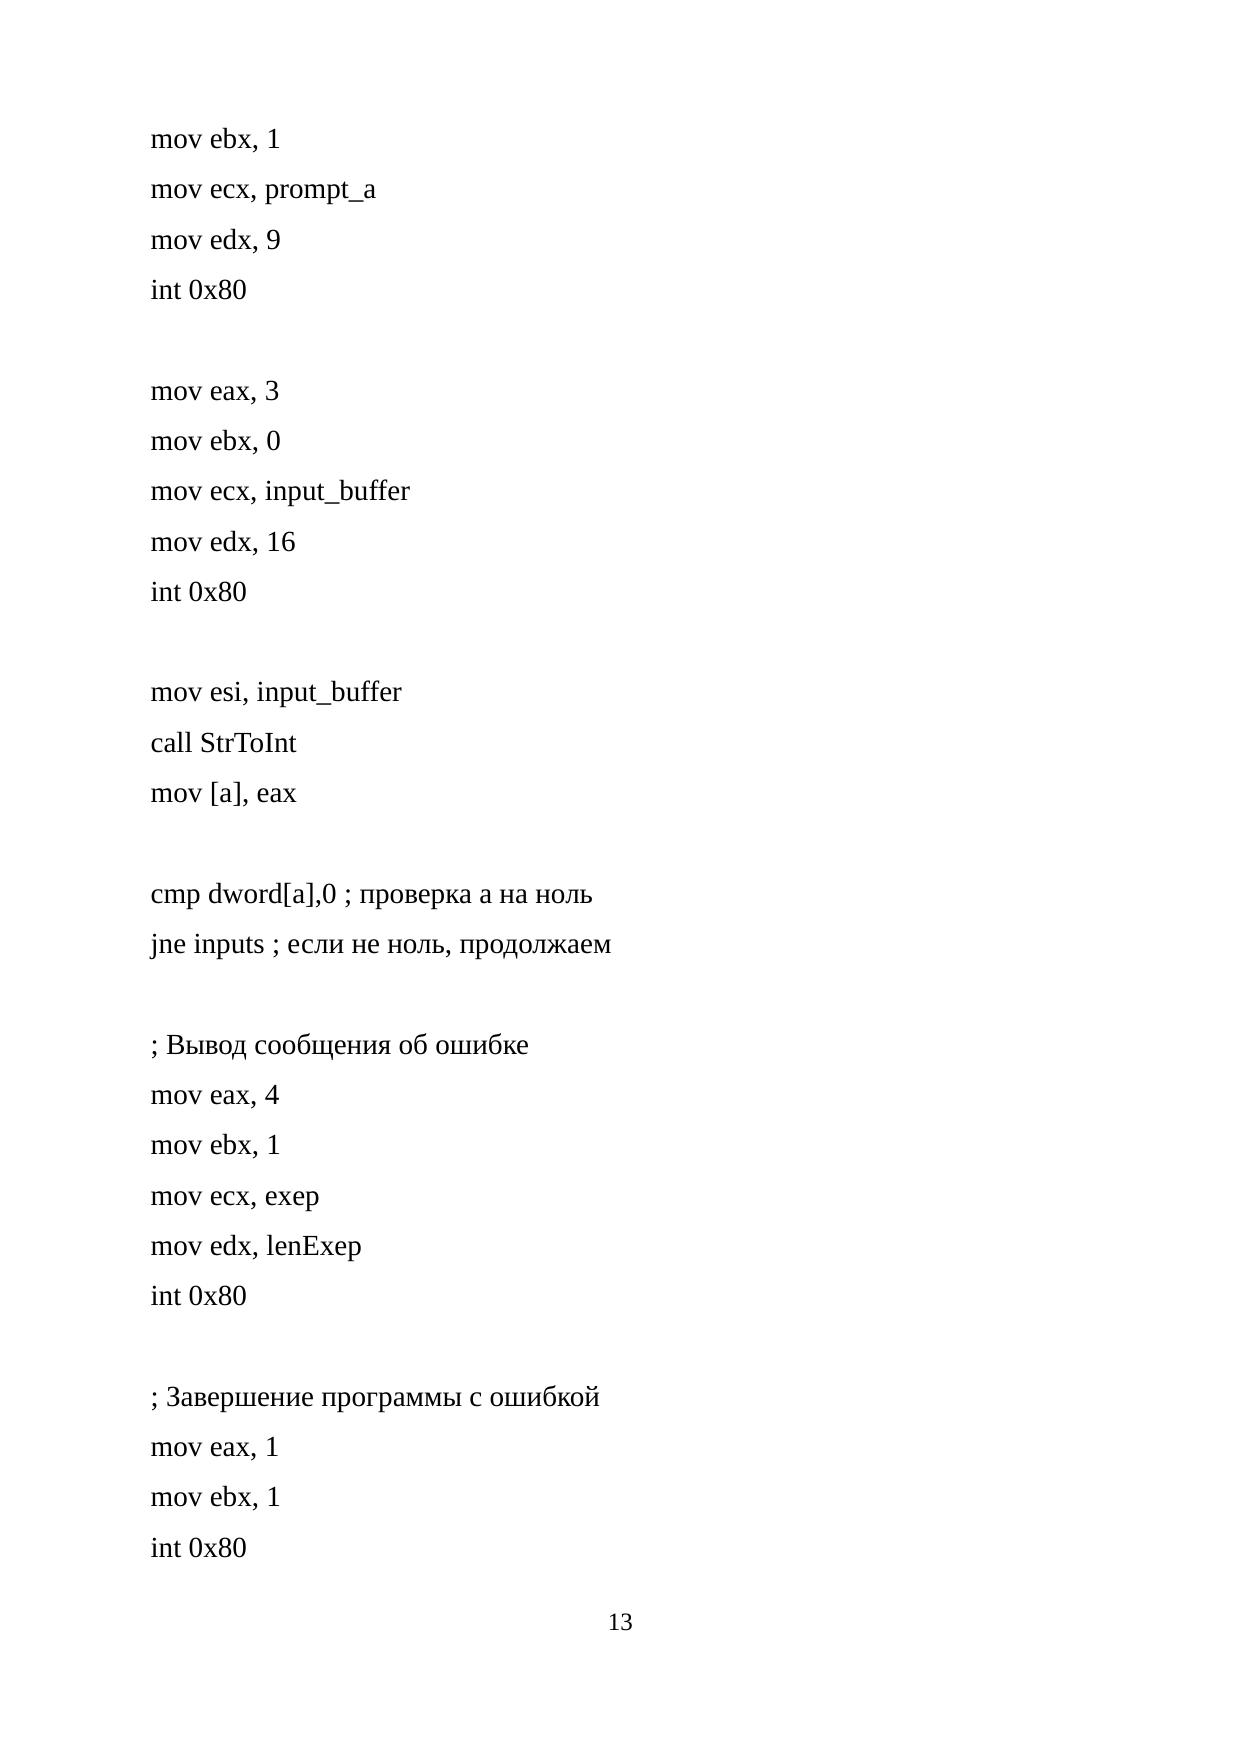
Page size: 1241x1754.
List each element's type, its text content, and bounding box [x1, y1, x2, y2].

text mov ebx, 1 [118, 1477, 1122, 1513]
text mov [a], eax [118, 772, 1122, 809]
text mov ebx, 1 [118, 1124, 1122, 1161]
text ; Завершение программы с ошибкой [118, 1376, 1122, 1412]
text call StrToInt [118, 722, 1122, 758]
text mov edx, 16 [118, 521, 1122, 557]
text int 0x80 [118, 571, 1122, 607]
text mov ecx, input_buffer [118, 470, 1122, 507]
text mov edx, lenExep [118, 1225, 1122, 1262]
text jne inputs ; если не ноль, продолжаем [118, 923, 1122, 960]
text mov edx, 9 [118, 219, 1122, 255]
text ; Вывод сообщения об ошибке [118, 1024, 1122, 1060]
text int 0x80 [118, 1275, 1122, 1312]
text mov eax, 3 [118, 370, 1122, 406]
text int 0x80 [118, 1527, 1122, 1563]
text mov ecx, exep [118, 1175, 1122, 1211]
text mov ebx, 0 [118, 420, 1122, 457]
text mov eax, 1 [118, 1426, 1122, 1463]
text mov ebx, 1 [118, 118, 1122, 155]
text int 0x80 [118, 269, 1122, 306]
text mov ecx, prompt_a [118, 168, 1122, 205]
text cmp dword[a],0 ; проверка a на ноль [118, 873, 1122, 909]
text mov eax, 4 [118, 1074, 1122, 1111]
text mov esi, input_buffer [118, 672, 1122, 708]
